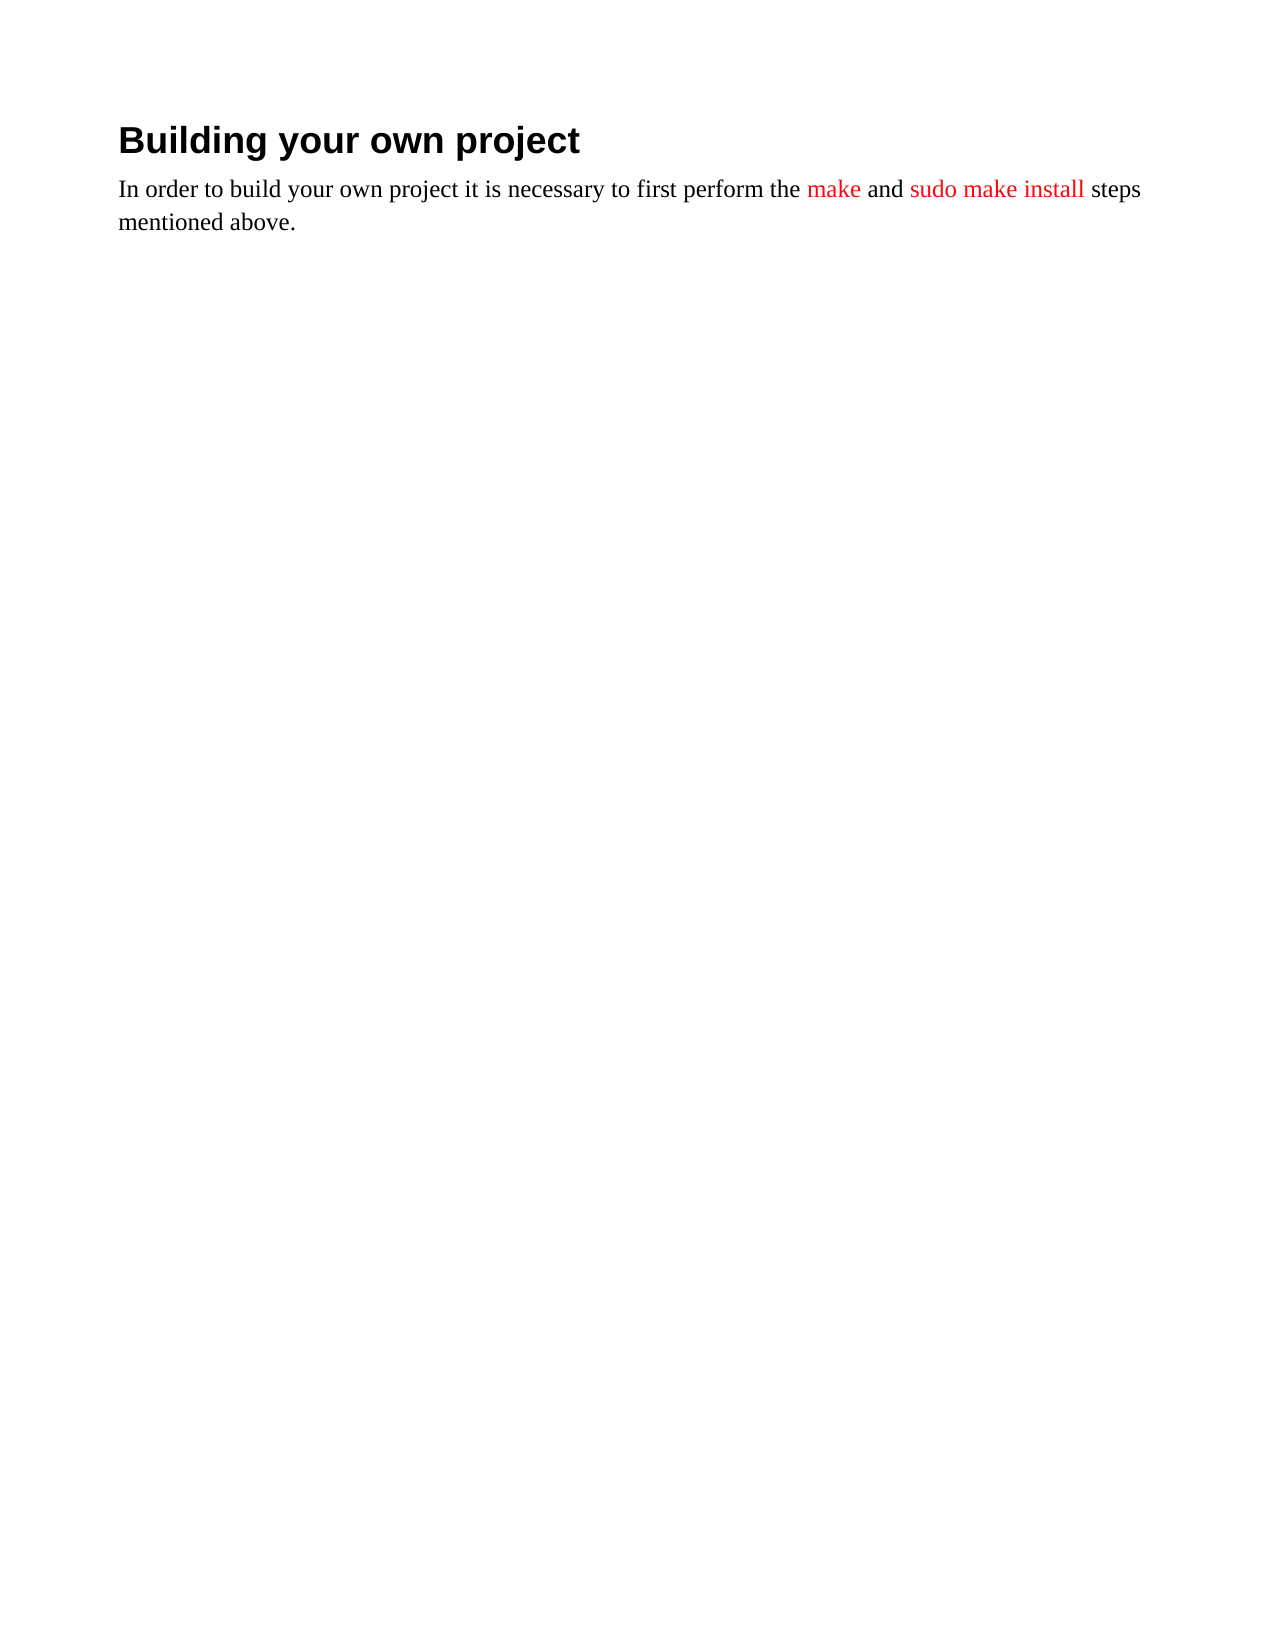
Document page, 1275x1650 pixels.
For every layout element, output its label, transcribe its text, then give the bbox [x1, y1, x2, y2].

text In order to build your own project it is necessary to first perform the make and sudo make install steps mentioned above. [118, 174, 1157, 236]
subtitle Building your own project [118, 118, 1157, 161]
